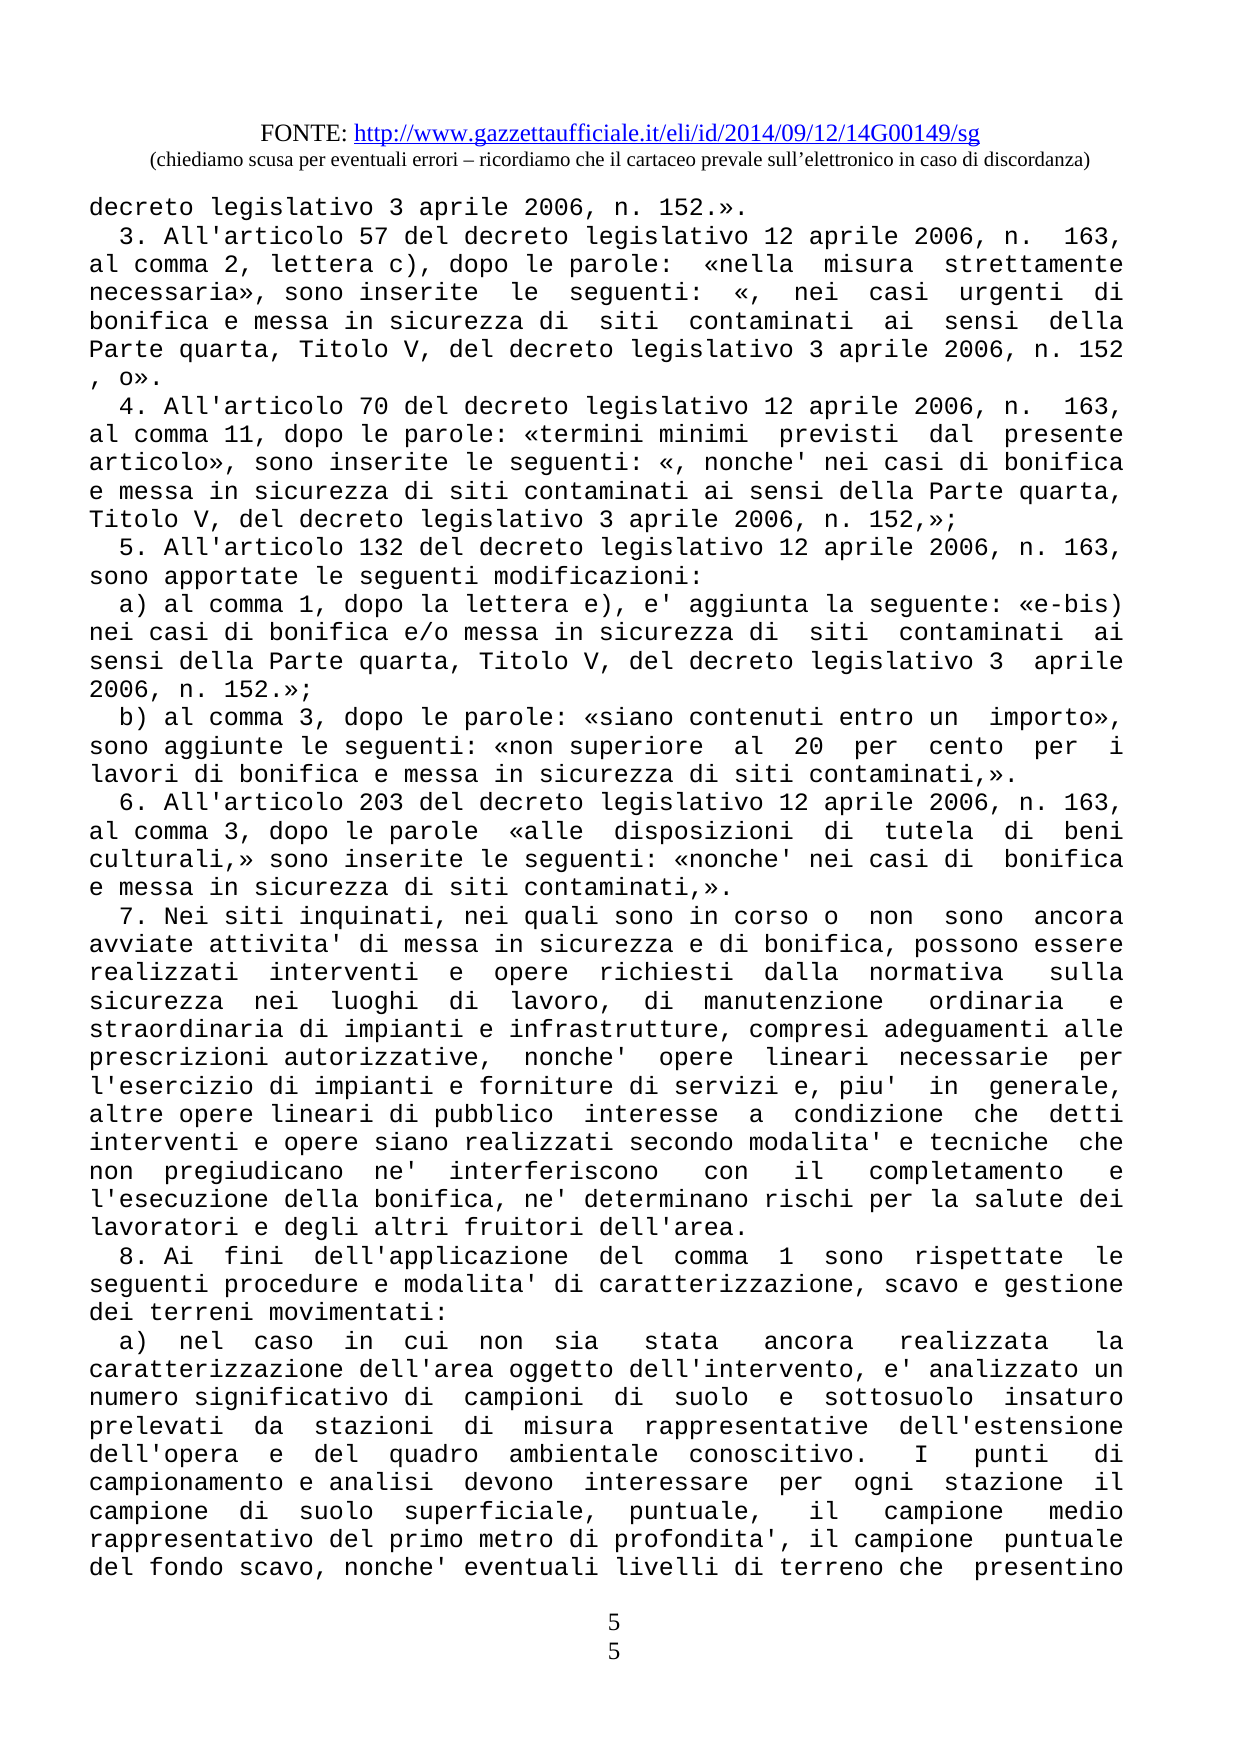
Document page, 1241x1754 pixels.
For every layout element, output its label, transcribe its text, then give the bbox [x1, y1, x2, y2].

text al comma 3, dopo le parole «alle disposizioni di tutela di beni [89, 818, 1152, 847]
text 2006, n. 152.»; [89, 677, 1152, 705]
text 5. All'articolo 132 del decreto legislativo 12 aprile 2006, n. 163, [89, 535, 1152, 563]
text sicurezza nei luoghi di lavoro, di manutenzione ordinaria e [89, 988, 1152, 1017]
text campione di suolo superficiale, puntuale, il campione medio [89, 1498, 1152, 1527]
text sono apportate le seguenti modificazioni: [89, 563, 1152, 592]
text decreto legislativo 3 aprile 2006, n. 152.». [89, 195, 1152, 223]
text lavori di bonifica e messa in sicurezza di siti contaminati,». [89, 762, 1152, 790]
text e messa in sicurezza di siti contaminati,». [89, 875, 1152, 903]
text nei casi di bonifica e/o messa in sicurezza di siti contaminati ai [89, 620, 1152, 648]
text e messa in sicurezza di siti contaminati ai sensi della Parte quarta, [89, 478, 1152, 507]
text articolo», sono inserite le seguenti: «, nonche' nei casi di bonifica [89, 450, 1152, 478]
text realizzati interventi e opere richiesti dalla normativa sulla [89, 960, 1152, 988]
text dei terreni movimentati: [89, 1300, 1152, 1328]
text altre opere lineari di pubblico interesse a condizione che detti [89, 1102, 1152, 1130]
text caratterizzazione dell'area oggetto dell'intervento, e' analizzato un [89, 1357, 1152, 1385]
text necessaria», sono inserite le seguenti: «, nei casi urgenti di [89, 280, 1152, 308]
text avviate attivita' di messa in sicurezza e di bonifica, possono essere [89, 932, 1152, 960]
text 4. All'articolo 70 del decreto legislativo 12 aprile 2006, n. 163, [89, 393, 1152, 422]
text sensi della Parte quarta, Titolo V, del decreto legislativo 3 aprile [89, 648, 1152, 677]
text del fondo scavo, nonche' eventuali livelli di terreno che presentino [89, 1555, 1152, 1583]
text b) al comma 3, dopo le parole: «siano contenuti entro un importo», [89, 705, 1152, 733]
text culturali,» sono inserite le seguenti: «nonche' nei casi di bonifica [89, 847, 1152, 875]
text Titolo V, del decreto legislativo 3 aprile 2006, n. 152,»; [89, 507, 1152, 535]
text interventi e opere siano realizzati secondo modalita' e tecniche che [89, 1130, 1152, 1158]
text dell'opera e del quadro ambientale conoscitivo. I punti di [89, 1442, 1152, 1470]
text prescrizioni autorizzative, nonche' opere lineari necessarie per [89, 1045, 1152, 1073]
text 8. Ai fini dell'applicazione del comma 1 sono rispettate le [89, 1243, 1152, 1272]
text seguenti procedure e modalita' di caratterizzazione, scavo e gestione [89, 1272, 1152, 1300]
text bonifica e messa in sicurezza di siti contaminati ai sensi della [89, 308, 1152, 337]
text , o». [89, 365, 1152, 393]
text l'esecuzione della bonifica, ne' determinano rischi per la salute dei [89, 1187, 1152, 1215]
text prelevati da stazioni di misura rappresentative dell'estensione [89, 1413, 1152, 1442]
text al comma 2, lettera c), dopo le parole: «nella misura strettamente [89, 252, 1152, 280]
text a) nel caso in cui non sia stata ancora realizzata la [89, 1328, 1152, 1357]
text lavoratori e degli altri fruitori dell'area. [89, 1215, 1152, 1243]
text l'esercizio di impianti e forniture di servizi e, piu' in generale, [89, 1073, 1152, 1102]
text Parte quarta, Titolo V, del decreto legislativo 3 aprile 2006, n. 152 [89, 337, 1152, 365]
text straordinaria di impianti e infrastrutture, compresi adeguamenti alle [89, 1017, 1152, 1045]
text sono aggiunte le seguenti: «non superiore al 20 per cento per i [89, 733, 1152, 762]
text al comma 11, dopo le parole: «termini minimi previsti dal presente [89, 422, 1152, 450]
text 6. All'articolo 203 del decreto legislativo 12 aprile 2006, n. 163, [89, 790, 1152, 818]
text 7. Nei siti inquinati, nei quali sono in corso o non sono ancora [89, 903, 1152, 932]
text rappresentativo del primo metro di profondita', il campione puntuale [89, 1527, 1152, 1555]
text a) al comma 1, dopo la lettera e), e' aggiunta la seguente: «e-bis) [89, 592, 1152, 620]
text non pregiudicano ne' interferiscono con il completamento e [89, 1158, 1152, 1187]
text numero significativo di campioni di suolo e sottosuolo insaturo [89, 1385, 1152, 1413]
text campionamento e analisi devono interessare per ogni stazione il [89, 1470, 1152, 1498]
text 3. All'articolo 57 del decreto legislativo 12 aprile 2006, n. 163, [89, 223, 1152, 252]
